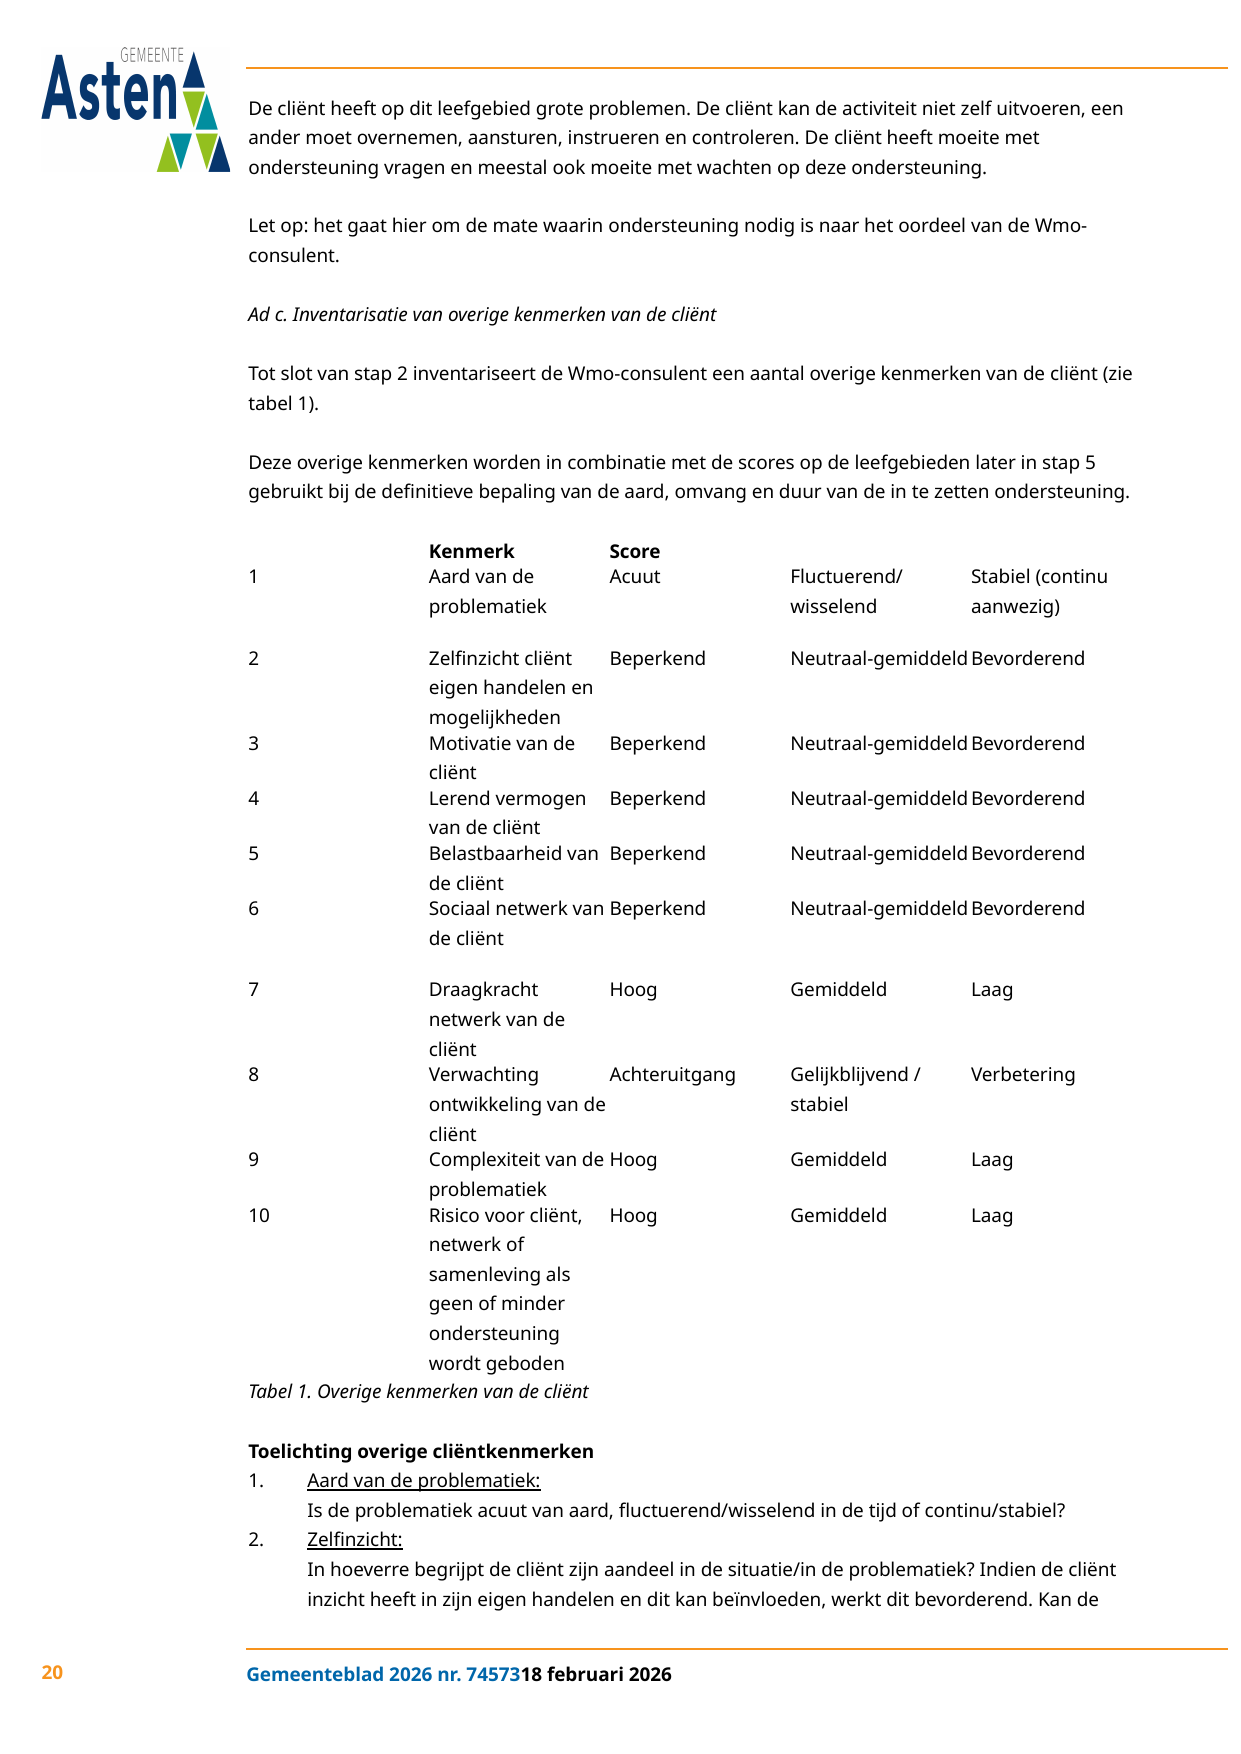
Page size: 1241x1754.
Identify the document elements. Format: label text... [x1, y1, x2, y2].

table_header Score [609, 538, 1152, 564]
text Let op: het gaat hier om de mate waarin ondersteuning nodig is naar het oordeel van de Wmo-consulent. [248, 212, 1152, 268]
table_cell 2 [248, 645, 429, 730]
table_cell 9 [248, 1146, 429, 1202]
table_cell Bevorderend [971, 896, 1152, 951]
table_cell Fluctuerend/wisselend [790, 564, 971, 619]
table_cell Bevorderend [971, 840, 1152, 896]
table_cell Motivatie van de cliënt [429, 730, 609, 785]
table_cell 1 [248, 564, 429, 619]
table_cell Belastbaarheid van de cliënt [429, 840, 609, 896]
table_cell Stabiel (continu aanwezig) [971, 564, 1152, 619]
table_cell Neutraal-gemiddeld [790, 785, 971, 840]
text Ad c. Inventarisatie van overige kenmerken van de cliënt [248, 301, 1152, 327]
table_cell Bevorderend [971, 785, 1152, 840]
table_cell Aard van de problematiek [429, 564, 609, 619]
table_cell Gemiddeld [790, 1146, 971, 1202]
table_cell Verbetering [971, 1062, 1152, 1146]
picture [41, 47, 231, 172]
table_cell Verwachting ontwikkeling van de cliënt [429, 1062, 609, 1146]
table_cell Beperkend [609, 896, 790, 951]
table_cell Complexiteit van de problematiek [429, 1146, 609, 1202]
table_cell Neutraal-gemiddeld [790, 645, 971, 730]
table_header De cliënt heeft op dit leefgebied grote problemen. De cliënt kan de activiteit niet zelf uitvoeren, een ander moet overnemen, aansturen, instrueren en controleren. De cliënt heeft moeite met ondersteuning vragen en meestal ook moeite met wachten op deze ondersteuning. [248, 95, 1152, 180]
table_cell Gelijkblijvend / stabiel [790, 1062, 971, 1146]
list Zelfinzicht: [248, 1527, 1152, 1552]
table_cell Acuut [609, 564, 790, 619]
text Deze overige kenmerken worden in combinatie met de scores op de leefgebieden later in stap 5 gebruikt bij de definitieve bepaling van de aard, omvang en duur van de in te zetten ondersteuning. [248, 449, 1152, 504]
table_cell Achteruitgang [609, 1062, 790, 1146]
table_cell Beperkend [609, 840, 790, 896]
table_cell [248, 619, 1152, 645]
table_cell Bevorderend [971, 645, 1152, 730]
table_cell Hoog [609, 977, 790, 1062]
list Is de problematiek acuut van aard, fluctuerend/wisselend in de tijd of continu/stabiel? [248, 1497, 1152, 1523]
table_cell Neutraal-gemiddeld [790, 840, 971, 896]
table_cell Beperkend [609, 785, 790, 840]
table_cell Gemiddeld [790, 977, 971, 1062]
table_cell 5 [248, 840, 429, 896]
table_cell [248, 951, 1152, 977]
table_cell Beperkend [609, 645, 790, 730]
text Tot slot van stap 2 inventariseert de Wmo-consulent een aantal overige kenmerken van de cliënt (zie tabel 1). [248, 360, 1152, 416]
table_cell Gemiddeld [790, 1202, 971, 1375]
table_cell 8 [248, 1062, 429, 1146]
table_cell 7 [248, 977, 429, 1062]
table_cell Lerend vermogen van de cliënt [429, 785, 609, 840]
table_cell Hoog [609, 1146, 790, 1202]
table_cell Risico voor cliënt, netwerk of samenleving als geen of minder ondersteuning wordt geboden [429, 1202, 609, 1375]
table_cell Zelfinzicht cliënt eigen handelen en mogelijkheden [429, 645, 609, 730]
text Toelichting overige cliëntkenmerken [248, 1438, 1152, 1463]
list In hoeverre begrijpt de cliënt zijn aandeel in de situatie/in de problematiek? Indien de cliënt inzicht heeft in zijn eigen handelen en dit kan beïnvloeden, werkt dit bevorderend. Kan de [248, 1556, 1152, 1611]
table_cell 10 [248, 1202, 429, 1375]
table_cell 3 [248, 730, 429, 785]
table_cell Beperkend [609, 730, 790, 785]
table_cell Neutraal-gemiddeld [790, 896, 971, 951]
table_cell Sociaal netwerk van de cliënt [429, 896, 609, 951]
table_cell Neutraal-gemiddeld [790, 730, 971, 785]
table_cell Bevorderend [971, 730, 1152, 785]
table_cell Laag [971, 977, 1152, 1062]
text Tabel 1. Overige kenmerken van de cliënt [248, 1379, 1152, 1404]
table_header Kenmerk [429, 538, 609, 564]
table_cell 6 [248, 896, 429, 951]
table_cell Hoog [609, 1202, 790, 1375]
table_cell Laag [971, 1202, 1152, 1375]
table_cell Laag [971, 1146, 1152, 1202]
table_cell Draagkracht netwerk van de cliënt [429, 977, 609, 1062]
table_header [248, 538, 429, 564]
table_cell 4 [248, 785, 429, 840]
list Aard van de problematiek: [248, 1467, 1152, 1493]
